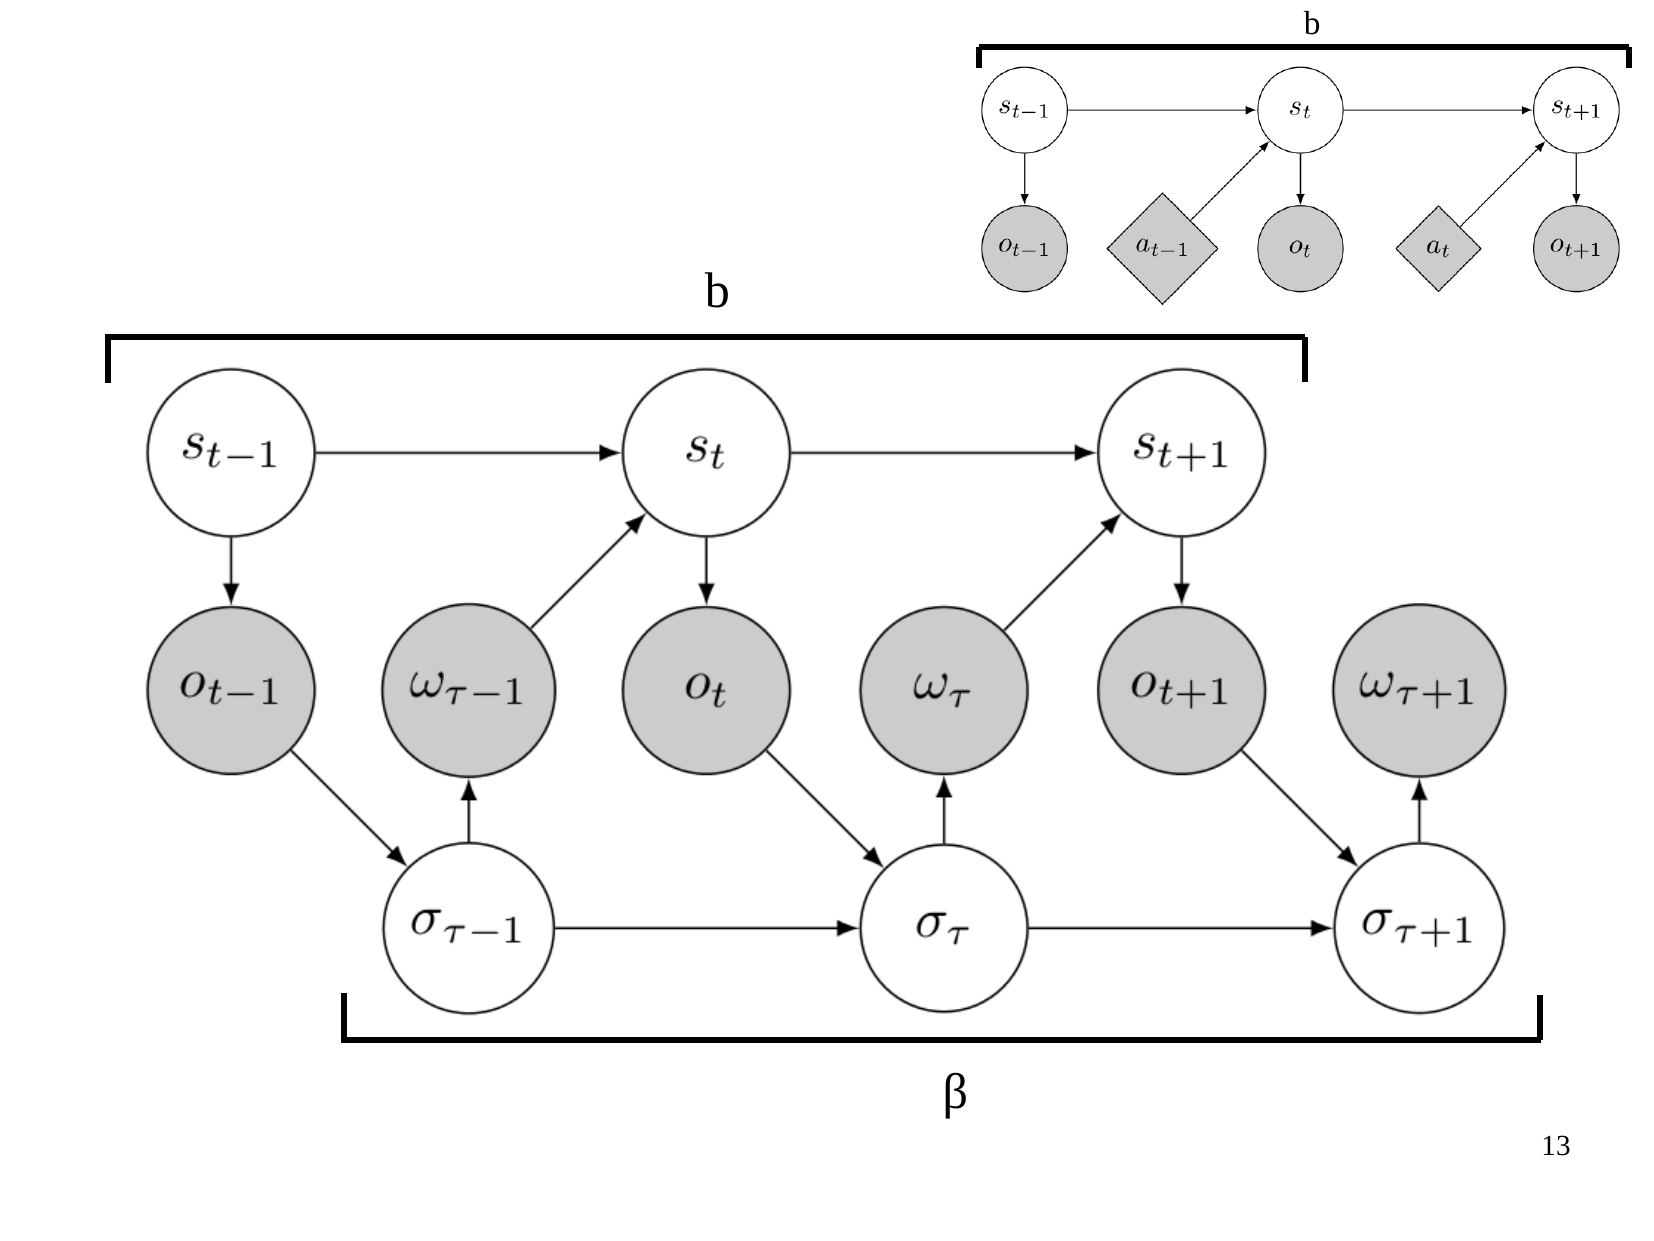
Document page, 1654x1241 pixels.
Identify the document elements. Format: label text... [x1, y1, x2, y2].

text_box b [690, 255, 745, 327]
picture [90, 325, 1564, 1045]
text_box β [927, 1056, 983, 1127]
picture [959, 47, 1642, 319]
text_box b [1289, 0, 1336, 50]
